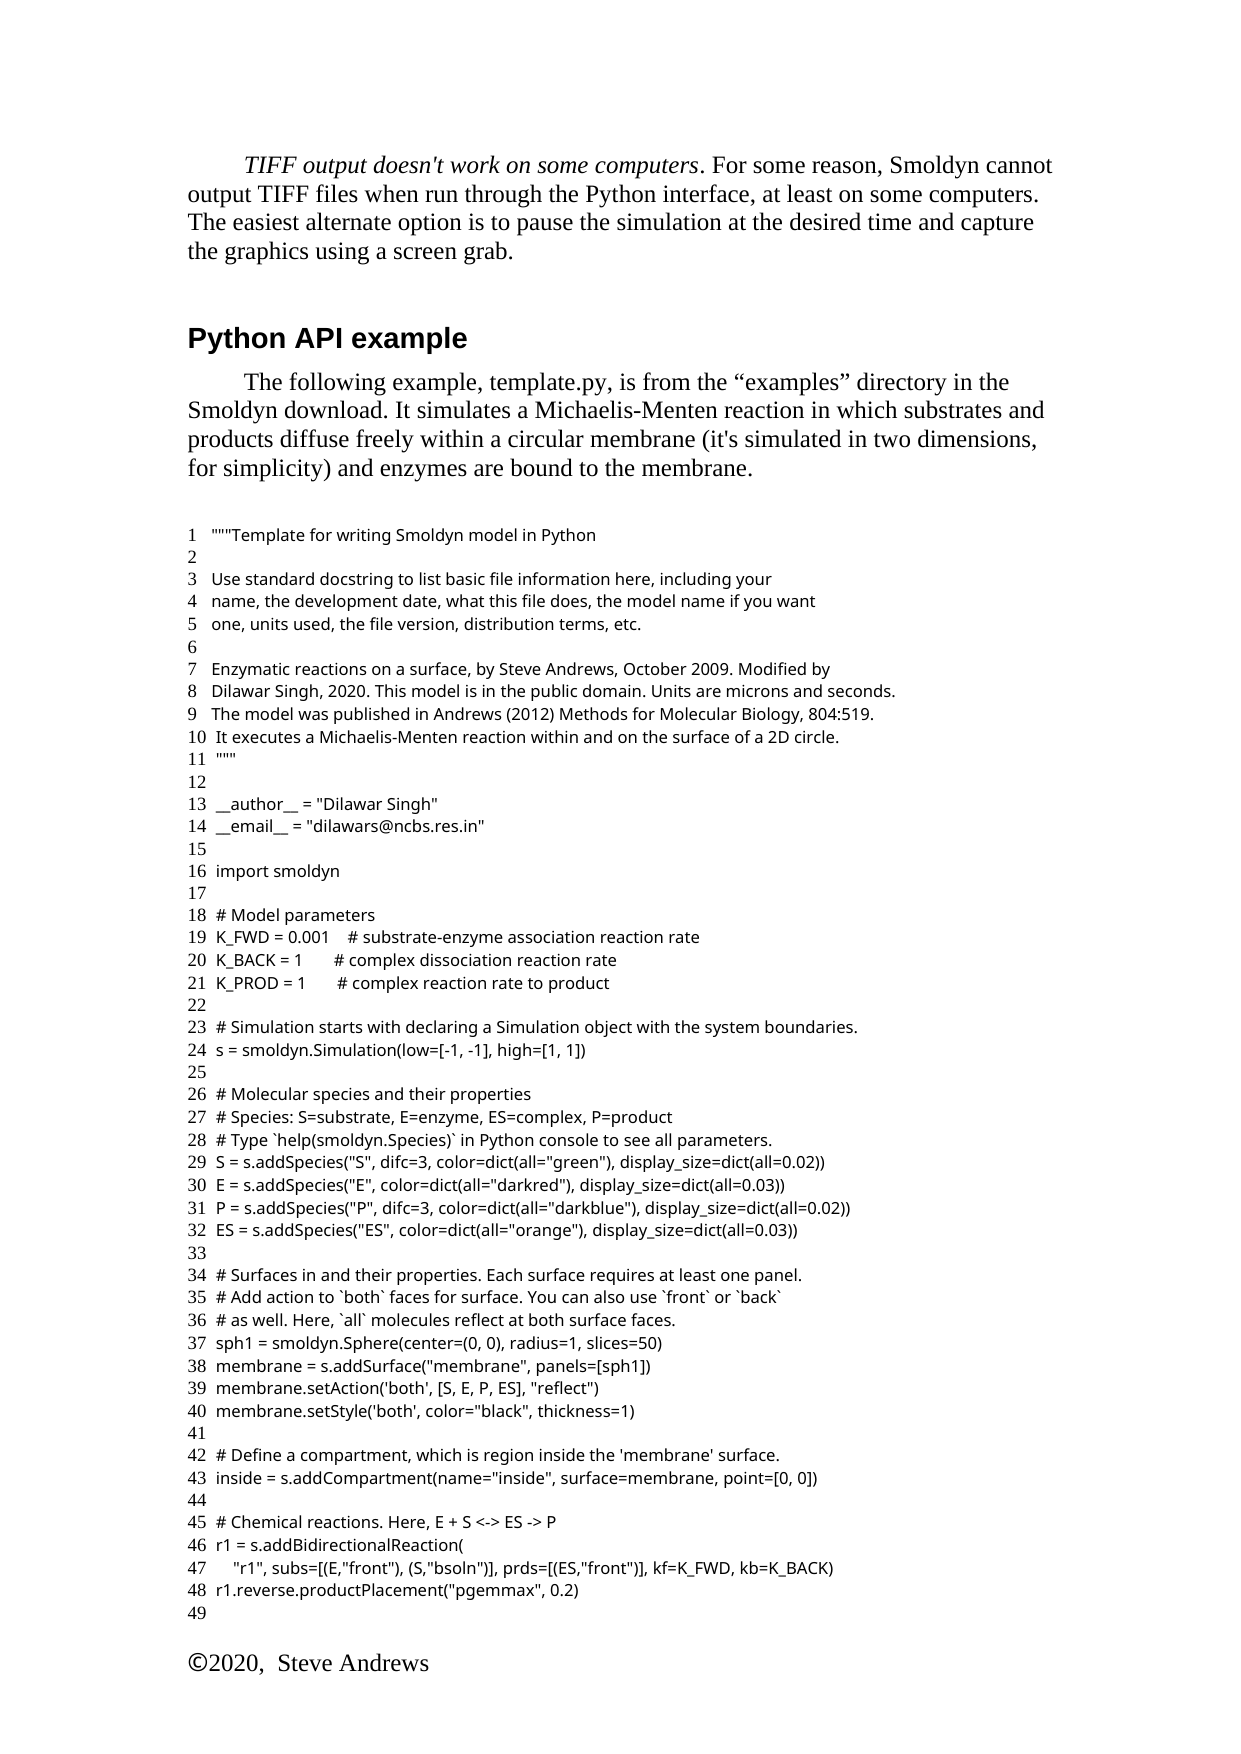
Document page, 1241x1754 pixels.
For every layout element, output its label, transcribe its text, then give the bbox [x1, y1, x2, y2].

text 44 [187, 1489, 1053, 1511]
text 5 one, units used, the file version, distribution terms, etc. [187, 613, 1053, 636]
text 21 K_PROD = 1 # complex reaction rate to product [187, 972, 1053, 994]
text 42 # Define a compartment, which is region inside the 'membrane' surface. [187, 1444, 1053, 1467]
text 46 r1 = s.addBidirectionalReaction( [187, 1533, 1053, 1556]
text 48 r1.reverse.productPlacement("pgemmax", 0.2) [187, 1579, 1053, 1602]
text 3 Use standard docstring to list basic file information here, including your [187, 567, 1053, 590]
text 16 import smoldyn [187, 859, 1053, 882]
text 9 The model was published in Andrews (2012) Methods for Molecular Biology, 804:519. [187, 702, 1053, 725]
text TIFF output doesn't work on some computers. For some reason, Smoldyn cannot output TIFF files when run through the Python interface, at least on some computers. The easiest alternate option is to pause the simulation at the desired time and capture the graphics using a screen grab. [187, 150, 1053, 265]
text 1 """Template for writing Smoldyn model in Python [187, 523, 1053, 546]
text 12 [187, 771, 1053, 792]
text 2 [187, 546, 1053, 567]
text 24 s = smoldyn.Simulation(low=[-1, -1], high=[1, 1]) [187, 1038, 1053, 1061]
text 17 [187, 882, 1053, 903]
text 18 # Model parameters [187, 903, 1053, 926]
text 13 __author__ = "Dilawar Singh" [187, 792, 1053, 815]
text 40 membrane.setStyle('both', color="black", thickness=1) [187, 1399, 1053, 1422]
text 28 # Type `help(smoldyn.Species)` in Python console to see all parameters. [187, 1128, 1053, 1151]
text 49 [187, 1602, 1053, 1623]
text 7 Enzymatic reactions on a surface, by Steve Andrews, October 2009. Modified by [187, 657, 1053, 680]
text 41 [187, 1422, 1053, 1444]
text 45 # Chemical reactions. Here, E + S <-> ES -> P [187, 1511, 1053, 1533]
text 23 # Simulation starts with declaring a Simulation object with the system boundaries. [187, 1016, 1053, 1038]
text 10 It executes a Michaelis-Menten reaction within and on the surface of a 2D circle. [187, 725, 1053, 748]
text 37 sph1 = smoldyn.Sphere(center=(0, 0), radius=1, slices=50) [187, 1331, 1053, 1354]
subtitle Python API example [187, 321, 1053, 354]
text 4 name, the development date, what this file does, the model name if you want [187, 590, 1053, 613]
text 29 S = s.addSpecies("S", difc=3, color=dict(all="green"), display_size=dict(all=0.02)) [187, 1151, 1053, 1174]
text 15 [187, 838, 1053, 859]
text 25 [187, 1061, 1053, 1083]
text 22 [187, 994, 1053, 1016]
text 8 Dilawar Singh, 2020. This model is in the public domain. Units are microns and seconds. [187, 680, 1053, 702]
text 33 [187, 1242, 1053, 1263]
text 39 membrane.setAction('both', [S, E, P, ES], "reflect") [187, 1377, 1053, 1399]
text 6 [187, 636, 1053, 657]
text 34 # Surfaces in and their properties. Each surface requires at least one panel. [187, 1263, 1053, 1286]
text The following example, template.py, is from the “examples” directory in the Smoldyn download. It simulates a Michaelis-Menten reaction in which substrates and products diffuse freely within a circular membrane (it's simulated in two dimensions, for simplicity) and enzymes are bound to the membrane. [187, 367, 1053, 482]
text 26 # Molecular species and their properties [187, 1083, 1053, 1106]
text 38 membrane = s.addSurface("membrane", panels=[sph1]) [187, 1354, 1053, 1377]
text 20 K_BACK = 1 # complex dissociation reaction rate [187, 949, 1053, 972]
text 11 """ [187, 748, 1053, 771]
text 35 # Add action to `both` faces for surface. You can also use `front` or `back` [187, 1286, 1053, 1309]
text 32 ES = s.addSpecies("ES", color=dict(all="orange"), display_size=dict(all=0.03)) [187, 1219, 1053, 1242]
text 30 E = s.addSpecies("E", color=dict(all="darkred"), display_size=dict(all=0.03)) [187, 1174, 1053, 1196]
text 43 inside = s.addCompartment(name="inside", surface=membrane, point=[0, 0]) [187, 1467, 1053, 1489]
text 31 P = s.addSpecies("P", difc=3, color=dict(all="darkblue"), display_size=dict(all=0.02)) [187, 1196, 1053, 1219]
text 36 # as well. Here, `all` molecules reflect at both surface faces. [187, 1309, 1053, 1331]
text 14 __email__ = "dilawars@ncbs.res.in" [187, 815, 1053, 838]
text 19 K_FWD = 0.001 # substrate-enzyme association reaction rate [187, 926, 1053, 949]
text 27 # Species: S=substrate, E=enzyme, ES=complex, P=product [187, 1106, 1053, 1128]
text 47 "r1", subs=[(E,"front"), (S,"bsoln")], prds=[(ES,"front")], kf=K_FWD, kb=K_BACK) [187, 1556, 1053, 1579]
